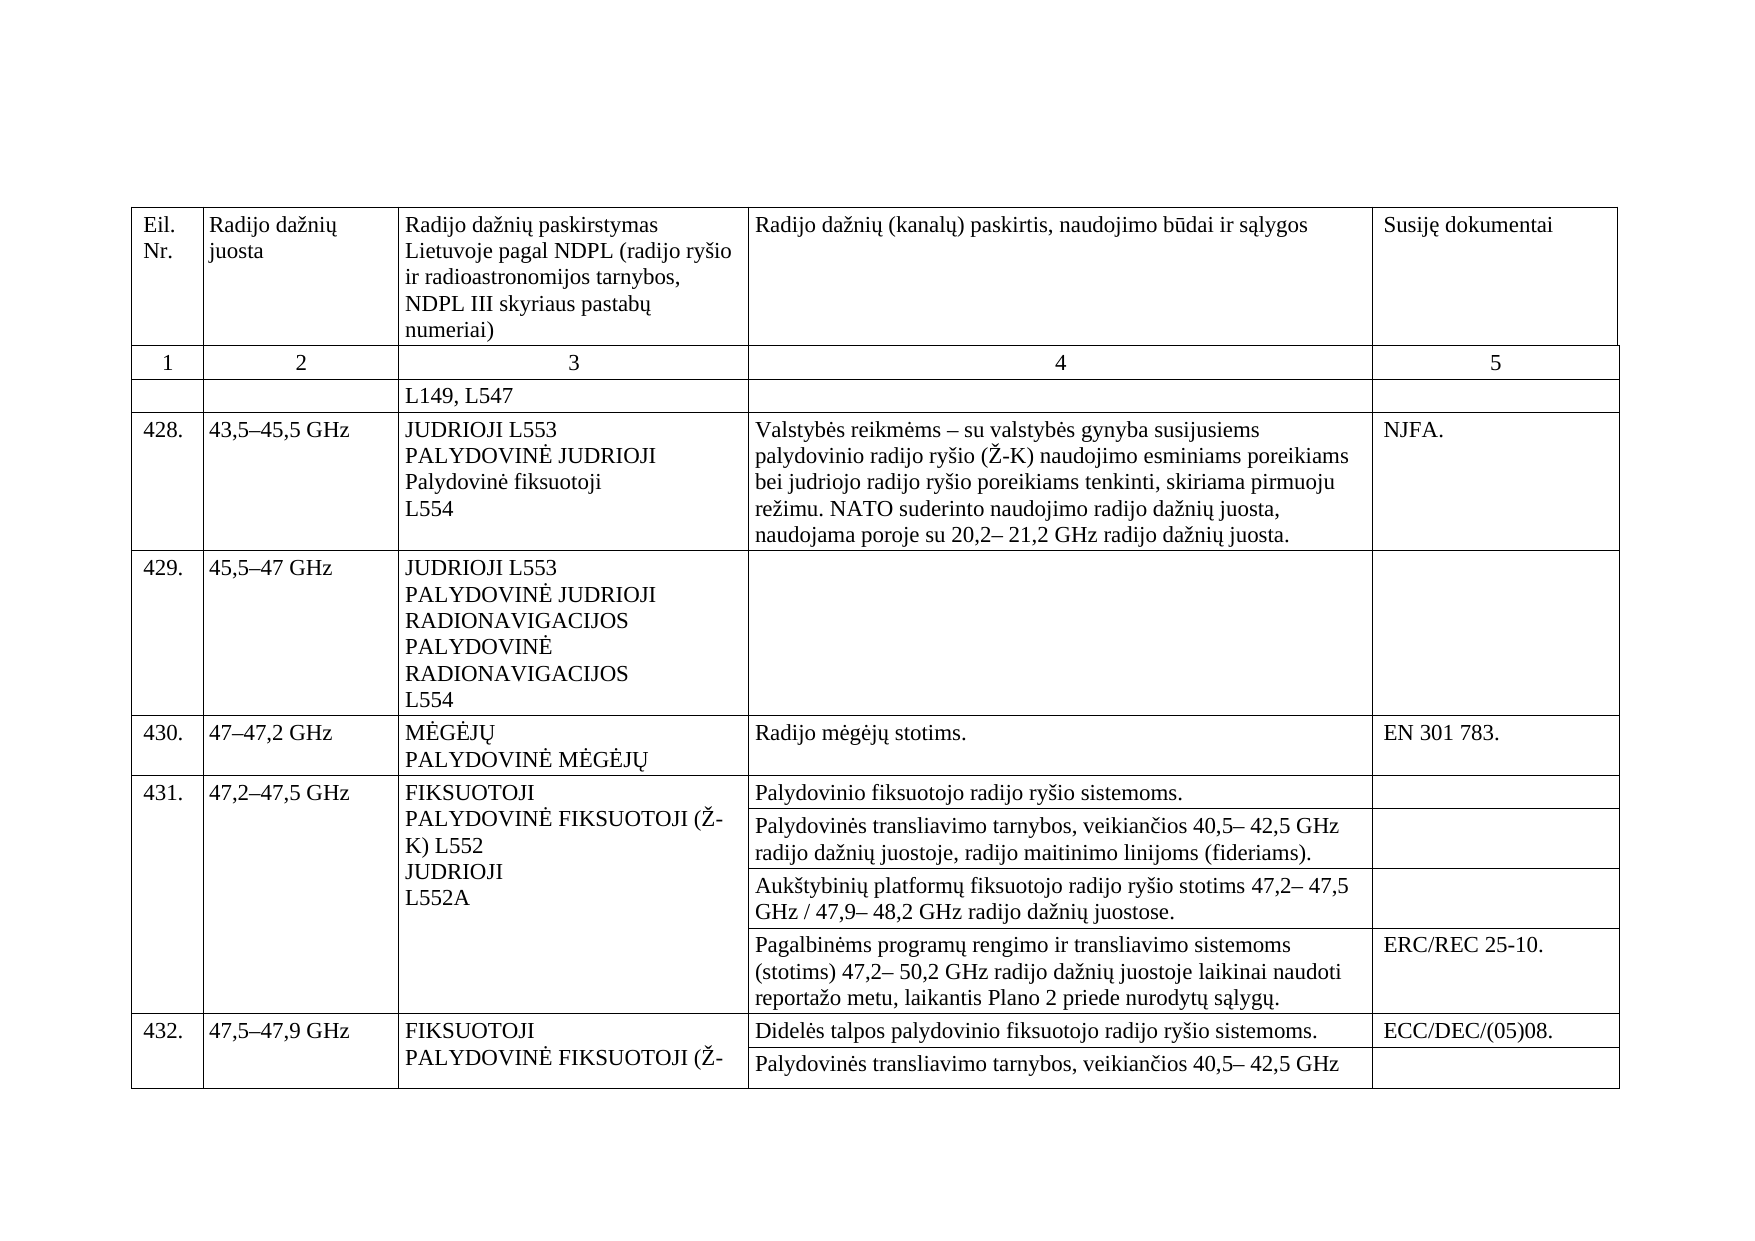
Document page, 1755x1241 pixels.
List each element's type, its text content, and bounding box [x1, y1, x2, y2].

table_cell 431. [132, 776, 203, 1013]
table_cell 1 [132, 346, 203, 378]
table_cell Valstybės reikmėms – su valstybės gynyba susijusiems palydovinio radijo ryšio (Ž-K) naudojimo esminiams poreikiams bei judriojo radijo ryšio poreikiams tenkinti, skiriama pirmuoju režimu. NATO suderinto naudojimo radijo dažnių juosta, naudojama poroje su 20,2– 21,2 GHz radijo dažnių juosta. [749, 413, 1372, 550]
table_cell 2 [204, 346, 398, 378]
table_cell 5 [1373, 346, 1619, 378]
table_cell JUDRIOJI L553 PALYDOVINĖ JUDRIOJI RADIONAVIGACIJOS PALYDOVINĖ RADIONAVIGACIJOS L554 [399, 551, 748, 715]
table_cell [749, 380, 1372, 412]
table_cell EN 301 783. [1373, 716, 1619, 775]
table_header Eil. Nr. [132, 208, 203, 345]
table_cell 429. [132, 551, 203, 715]
table_cell 47–47,2 GHz [204, 716, 398, 775]
table_header Susiję dokumentai [1373, 208, 1617, 345]
table_cell 47,5–47,9 GHz [204, 1014, 398, 1088]
table_cell ERC/REC 25-10. [1373, 929, 1619, 1013]
table_cell MĖGĖJŲ PALYDOVINĖ MĖGĖJŲ [399, 716, 748, 775]
table_cell Didelės talpos palydovinio fiksuotojo radijo ryšio sistemoms. [749, 1014, 1372, 1047]
table_cell Palydovinio fiksuotojo radijo ryšio sistemoms. [749, 776, 1372, 808]
table_cell 430. [132, 716, 203, 775]
table_cell Radijo mėgėjų stotims. [749, 716, 1372, 775]
table_cell L149, L547 [399, 380, 748, 412]
table_cell 47,2–47,5 GHz [204, 776, 398, 1013]
table_cell FIKSUOTOJI PALYDOVINĖ FIKSUOTOJI (Ž-K) L552 JUDRIOJI L552A [399, 776, 748, 1013]
table_cell 43,5–45,5 GHz [204, 413, 398, 550]
table_cell [1373, 809, 1619, 868]
table_header Radijo dažnių juosta [204, 208, 398, 345]
table_cell [204, 380, 398, 412]
table_cell 3 [399, 346, 748, 378]
table_cell 4 [749, 346, 1372, 378]
table_header Radijo dažnių paskirstymas Lietuvoje pagal NDPL (radijo ryšio ir radioastronomijos tarnybos, NDPL III skyriaus pastabų numeriai) [399, 208, 748, 345]
table_cell Pagalbinėms programų rengimo ir transliavimo sistemoms (stotims) 47,2– 50,2 GHz radijo dažnių juostoje laikinai naudoti reportažo metu, laikantis Plano 2 priede nurodytų sąlygų. [749, 929, 1372, 1013]
table_cell 432. [132, 1014, 203, 1088]
table_cell [132, 380, 203, 412]
table_cell 428. [132, 413, 203, 550]
table_cell [1373, 380, 1619, 412]
table_cell ECC/DEC/(05)08. [1373, 1014, 1619, 1047]
table_cell [1373, 1048, 1619, 1088]
table_cell NJFA. [1373, 413, 1619, 550]
table_cell 45,5–47 GHz [204, 551, 398, 715]
table_cell [1373, 776, 1619, 808]
table_cell [1373, 551, 1619, 715]
table_cell Palydovinės transliavimo tarnybos, veikiančios 40,5– 42,5 GHz [749, 1048, 1372, 1088]
table_cell FIKSUOTOJI PALYDOVINĖ FIKSUOTOJI (Ž- [399, 1014, 748, 1088]
table_cell [1373, 869, 1619, 927]
table_cell Aukštybinių platformų fiksuotojo radijo ryšio stotims 47,2– 47,5 GHz / 47,9– 48,2 GHz radijo dažnių juostose. [749, 869, 1372, 927]
table_cell JUDRIOJI L553 PALYDOVINĖ JUDRIOJI Palydovinė fiksuotoji L554 [399, 413, 748, 550]
table_header Radijo dažnių (kanalų) paskirtis, naudojimo būdai ir sąlygos [749, 208, 1372, 345]
table_cell Palydovinės transliavimo tarnybos, veikiančios 40,5– 42,5 GHz radijo dažnių juostoje, radijo maitinimo linijoms (fideriams). [749, 809, 1372, 868]
table_cell [749, 551, 1372, 715]
